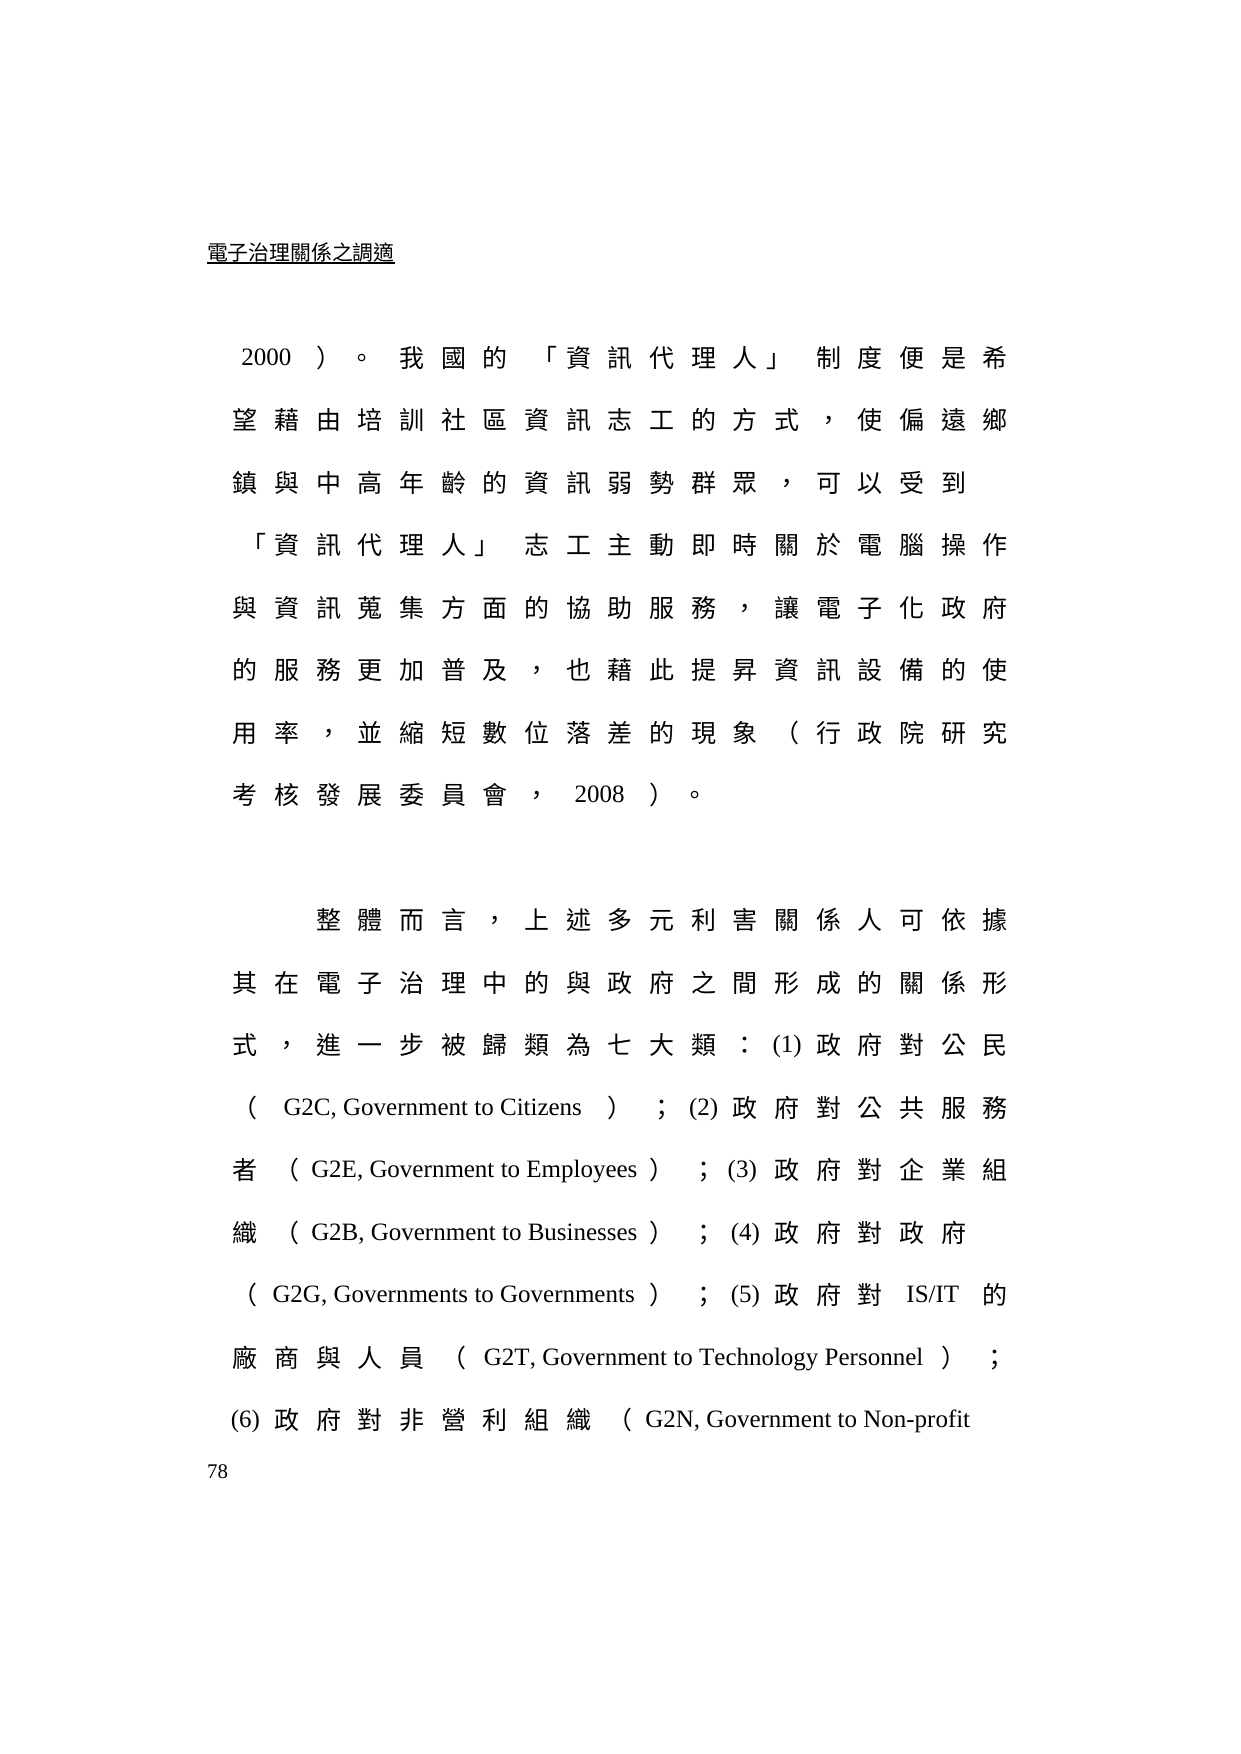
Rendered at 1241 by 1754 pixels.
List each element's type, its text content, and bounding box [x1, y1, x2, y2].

text 2000）。我國的「資訊代理人」制度便是希望藉由培訓社區資訊志工的方式，使偏遠鄉鎮與中高年齡的資訊弱勢群眾，可以受到「資訊代理人」志工主動即時關於電腦操作與資訊蒐集方面的協助服務，讓電子化政府的服務更加普及，也藉此提昇資訊設備的使用率，並縮短數位落差的現象（行政院研究考核發展委員會，2008）。 [224, 314, 1016, 814]
text 整體而言，上述多元利害關係人可依據其在電子治理中的與政府之間形成的關係形式，進一步被歸類為七大類：(1)政府對公民（G2C, Government to Citizens）；(2)政府對公共服務者（G2E, Government to Employees）；(3) 政府對企業組織（G2B, Government to Businesses）；(4)政府對政府（G2G, Governments to Governments）；(5)政府對IS/IT的廠商與人員（G2T, Government to Technology Personnel）；(6)政府對非營利組織（G2N, Government to Non-profit [224, 877, 1016, 1439]
